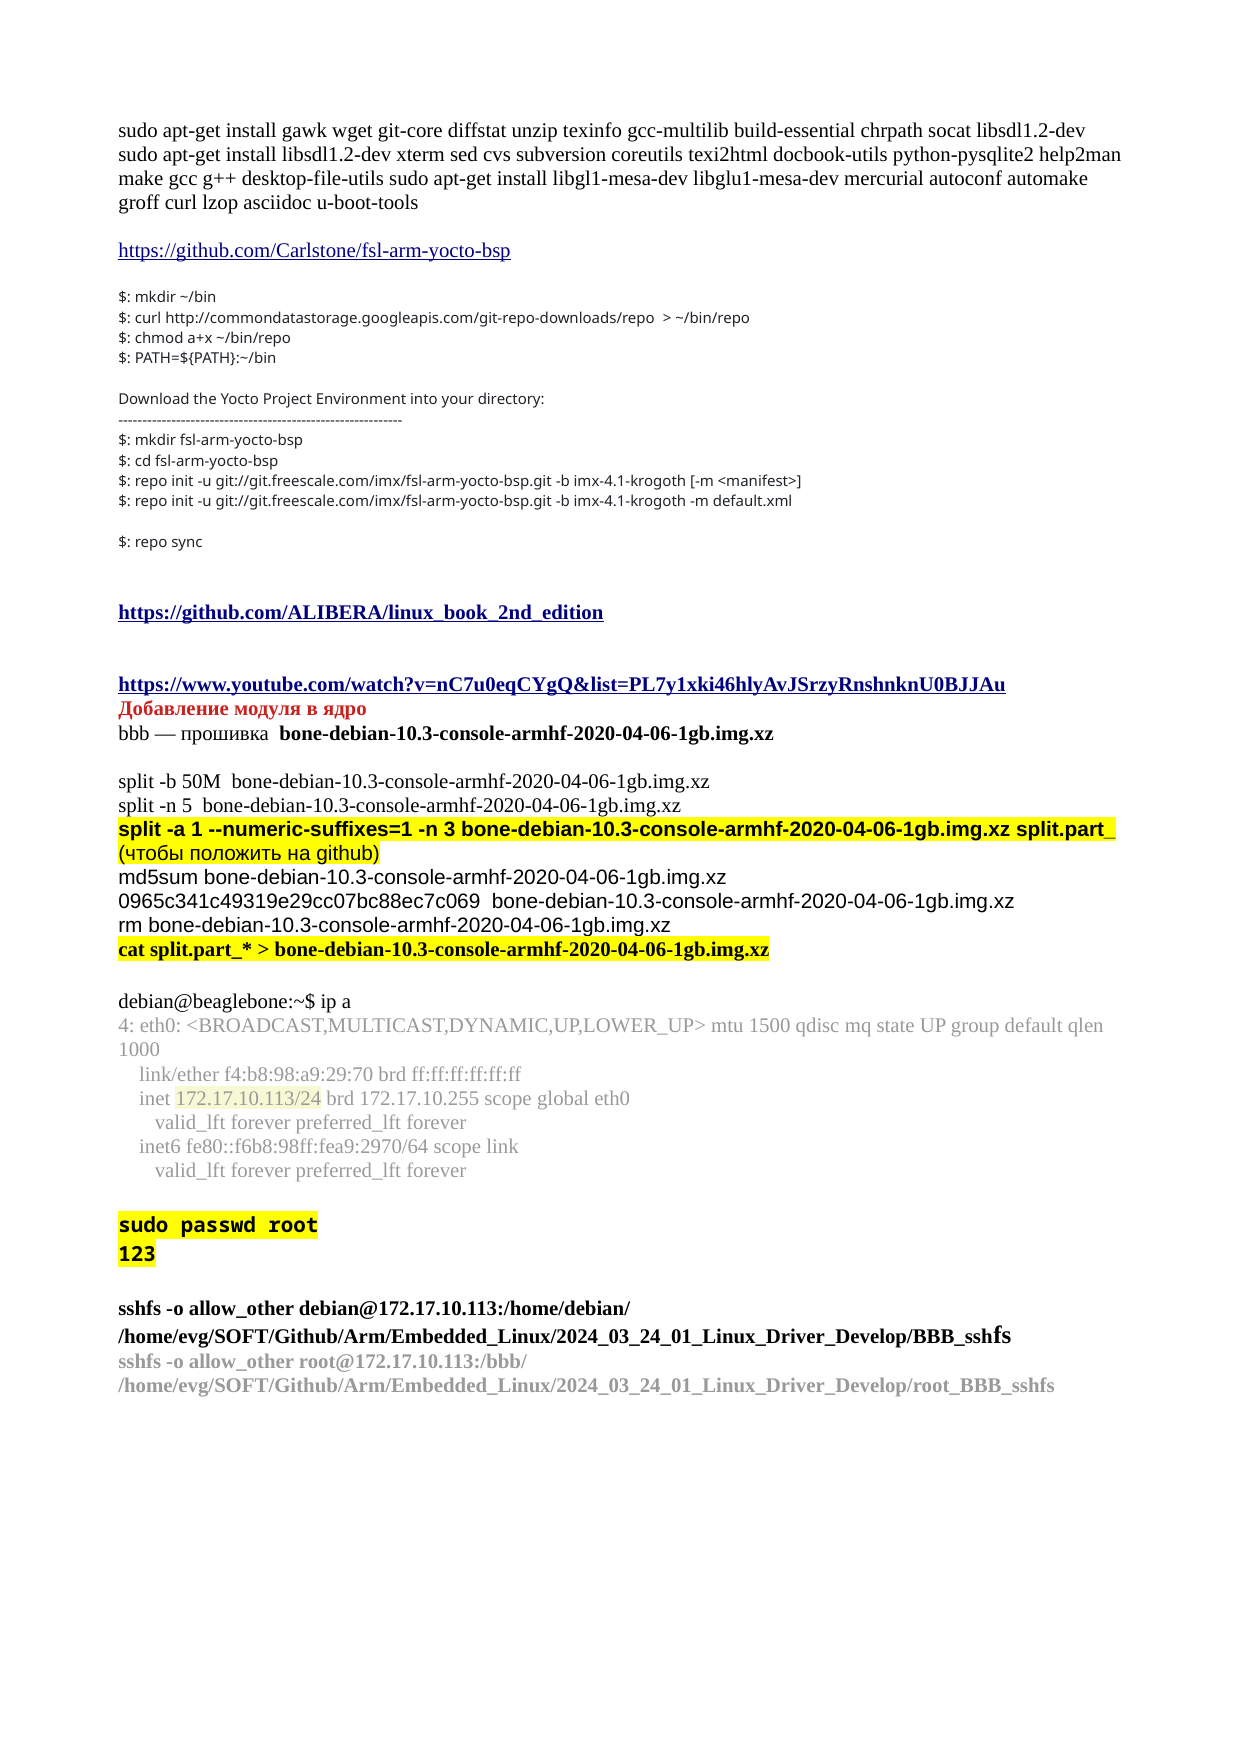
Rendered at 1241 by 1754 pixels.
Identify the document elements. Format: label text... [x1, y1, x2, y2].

text md5sum bone-debian-10.3-console-armhf-2020-04-06-1gb.img.xz [118, 864, 1122, 888]
text inet6 fe80::f6b8:98ff:fea9:2970/64 scope link [118, 1134, 1122, 1158]
text sudo passwd root [118, 1211, 1122, 1239]
text Download the Yocto Project Environment into your directory: [118, 389, 1122, 409]
text $: curl http://commondatastorage.googleapis.com/git-repo-downloads/repo > ~/bin/repo [118, 307, 1122, 327]
text $: repo init -u git://git.freescale.com/imx/fsl-arm-yocto-bsp.git -b imx-4.1-krogoth -m default.xml [118, 491, 1122, 511]
text inet 172.17.10.113/24 brd 172.17.10.255 scope global eth0 [118, 1086, 1122, 1109]
text https://www.youtube.com/watch?v=nC7u0eqCYgQ&list=PL7y1xki46hlyAvJSrzyRnshnknU0BJJAu [118, 672, 1122, 696]
text 123 [118, 1239, 1122, 1267]
text rm bone-debian-10.3-console-armhf-2020-04-06-1gb.img.xz [118, 912, 1122, 936]
text https://github.com/Carlstone/fsl-arm-yocto-bsp [118, 238, 1122, 262]
text split -b 50M bone-debian-10.3-console-armhf-2020-04-06-1gb.img.xz [118, 768, 1122, 793]
text sshfs -o allow_other root@172.17.10.113:/bbb/ /home/evg/SOFT/Github/Arm/Embedded_Linux/2024_03_24_01_Linux_Driver_Develop/root_BBB_sshfs [118, 1349, 1122, 1397]
text ----------------------------------------------------------- [118, 409, 1122, 429]
text $: repo sync [118, 532, 1122, 552]
text split -a 1 --numeric-suffixes=1 -n 3 bone-debian-10.3-console-armhf-2020-04-06-1gb.img.xz split.part_ (чтобы положить на github) [118, 817, 1122, 864]
text 4: eth0: <BROADCAST,MULTICAST,DYNAMIC,UP,LOWER_UP> mtu 1500 qdisc mq state UP group default qlen 1000 [118, 1013, 1122, 1061]
text cat split.part_* > bone-debian-10.3-console-armhf-2020-04-06-1gb.img.xz [118, 936, 1122, 961]
text link/ether f4:b8:98:a9:29:70 brd ff:ff:ff:ff:ff:ff [118, 1061, 1122, 1086]
text valid_lft forever preferred_lft forever [118, 1109, 1122, 1134]
text $: cd fsl-arm-yocto-bsp [118, 450, 1122, 470]
text $: mkdir fsl-arm-yocto-bsp [118, 429, 1122, 450]
text split -n 5 bone-debian-10.3-console-armhf-2020-04-06-1gb.img.xz [118, 793, 1122, 817]
text sshfs -o allow_other debian@172.17.10.113:/home/debian/ /home/evg/SOFT/Github/Arm/Embedded_Linux/2024_03_24_01_Linux_Driver_Develop/BBB_sshfs [118, 1296, 1122, 1349]
text Добавление модуля в ядро [118, 696, 1122, 720]
text $: mkdir ~/bin [118, 287, 1122, 307]
text 0965c341c49319e29cc07bc88ec7c069 bone-debian-10.3-console-armhf-2020-04-06-1gb.img.xz [118, 888, 1122, 912]
text $: repo init -u git://git.freescale.com/imx/fsl-arm-yocto-bsp.git -b imx-4.1-krogoth [-m <manifest>] [118, 470, 1122, 491]
text debian@beaglebone:~$ ip a [118, 989, 1122, 1013]
text bbb — прошивка bone-debian-10.3-console-armhf-2020-04-06-1gb.img.xz [118, 720, 1122, 744]
text https://github.com/ALIBERA/linux_book_2nd_edition [118, 600, 1122, 624]
text sudo apt-get install gawk wget git-core diffstat unzip texinfo gcc-multilib build-essential chrpath socat libsdl1.2-dev [118, 118, 1122, 142]
text sudo apt-get install libsdl1.2-dev xterm sed cvs subversion coreutils texi2html docbook-utils python-pysqlite2 help2man make gcc g++ desktop-file-utils sudo apt-get install libgl1-mesa-dev libglu1-mesa-dev mercurial autoconf automake groff curl lzop asciidoc u-boot-tools [118, 142, 1122, 214]
text valid_lft forever preferred_lft forever [118, 1158, 1122, 1182]
text $: PATH=${PATH}:~/bin [118, 348, 1122, 368]
text $: chmod a+x ~/bin/repo [118, 327, 1122, 348]
